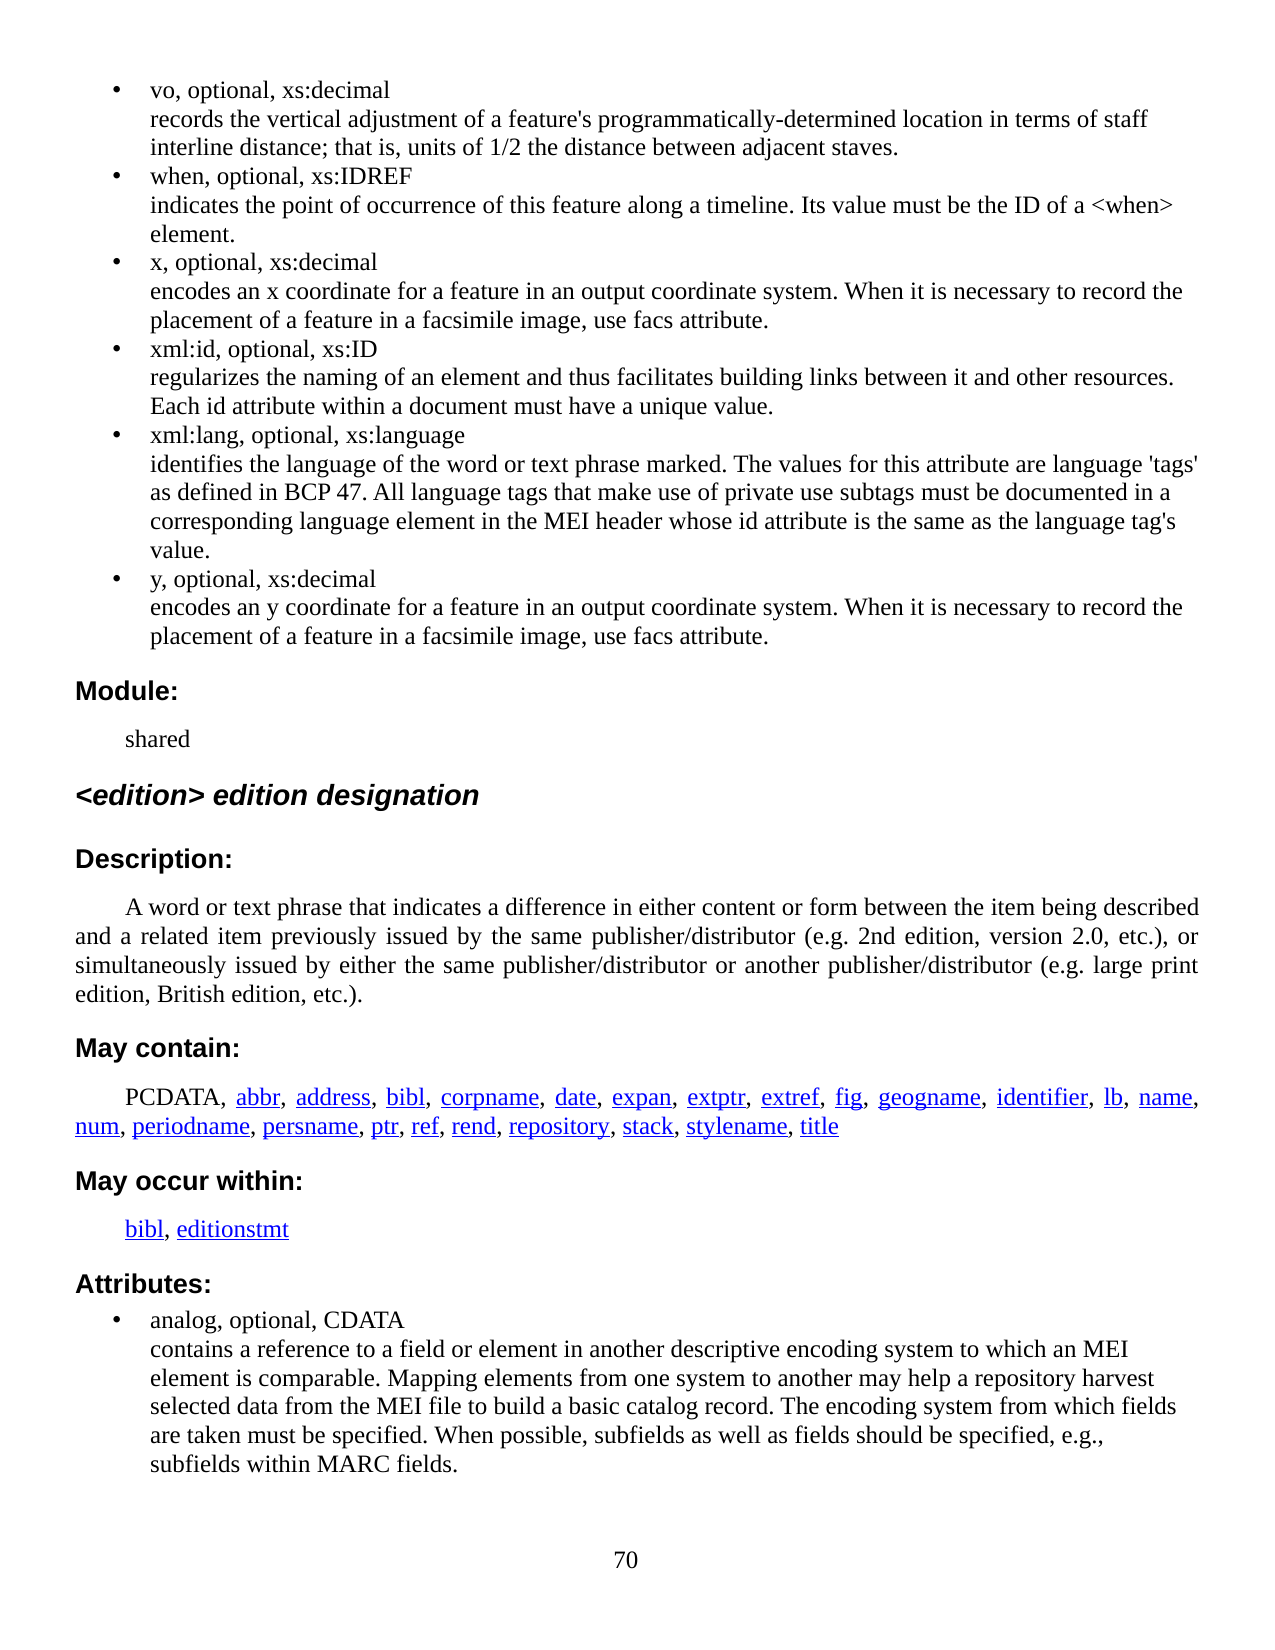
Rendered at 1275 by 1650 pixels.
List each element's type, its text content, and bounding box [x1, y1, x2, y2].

text A word or text phrase that indicates a difference in either content or form between the item being described and a related item previously issued by the same publisher/distributor (e.g. 2nd edition, version 2.0, etc.), or simultaneously issued by either the same publisher/distributor or another publisher/distributor (e.g. large print edition, British edition, etc.). [75, 892, 1200, 1007]
list analog, optional, CDATA contains a reference to a field or element in another descriptive encoding system to which an MEI element is comparable. Mapping elements from one system to another may help a repository harvest selected data from the MEI file to build a basic catalog record. The encoding system from which fields are taken must be specified. When possible, subfields as well as fields should be specified, e.g., subfields within MARC fields. [112, 1305, 1200, 1478]
list y, optional, xs:decimal encodes an y coordinate for a feature in an output coordinate system. When it is necessary to record the placement of a feature in a facsimile image, use facs attribute. [112, 564, 1200, 650]
subtitle Attributes: [75, 1268, 1200, 1299]
text bibl, editionstmt [75, 1214, 1200, 1243]
subtitle May contain: [75, 1032, 1200, 1064]
list xml:lang, optional, xs:language identifies the language of the word or text phrase marked. The values for this attribute are language 'tags' as defined in BCP 47. All language tags that make use of private use subtags must be documented in a corresponding language element in the MEI header whose id attribute is the same as the language tag's value. [112, 420, 1200, 564]
subtitle <edition> edition designation [75, 778, 1200, 812]
list x, optional, xs:decimal encodes an x coordinate for a feature in an output coordinate system. When it is necessary to record the placement of a feature in a facsimile image, use facs attribute. [112, 247, 1200, 334]
subtitle Description: [75, 843, 1200, 874]
text shared [75, 724, 1200, 753]
list when, optional, xs:IDREF indicates the point of occurrence of this feature along a timeline. Its value must be the ID of a <when> element. [112, 161, 1200, 247]
text PCDATA, abbr, address, bibl, corpname, date, expan, extptr, extref, fig, geogname, identifier, lb, name, num, periodname, persname, ptr, ref, rend, repository, stack, stylename, title [75, 1082, 1200, 1139]
subtitle Module: [75, 675, 1200, 706]
subtitle May occur within: [75, 1164, 1200, 1196]
list xml:id, optional, xs:ID regularizes the naming of an element and thus facilitates building links between it and other resources. Each id attribute within a document must have a unique value. [112, 334, 1200, 420]
list vo, optional, xs:decimal records the vertical adjustment of a feature's programmatically-determined location in terms of staff interline distance; that is, units of 1/2 the distance between adjacent staves. [112, 75, 1200, 161]
